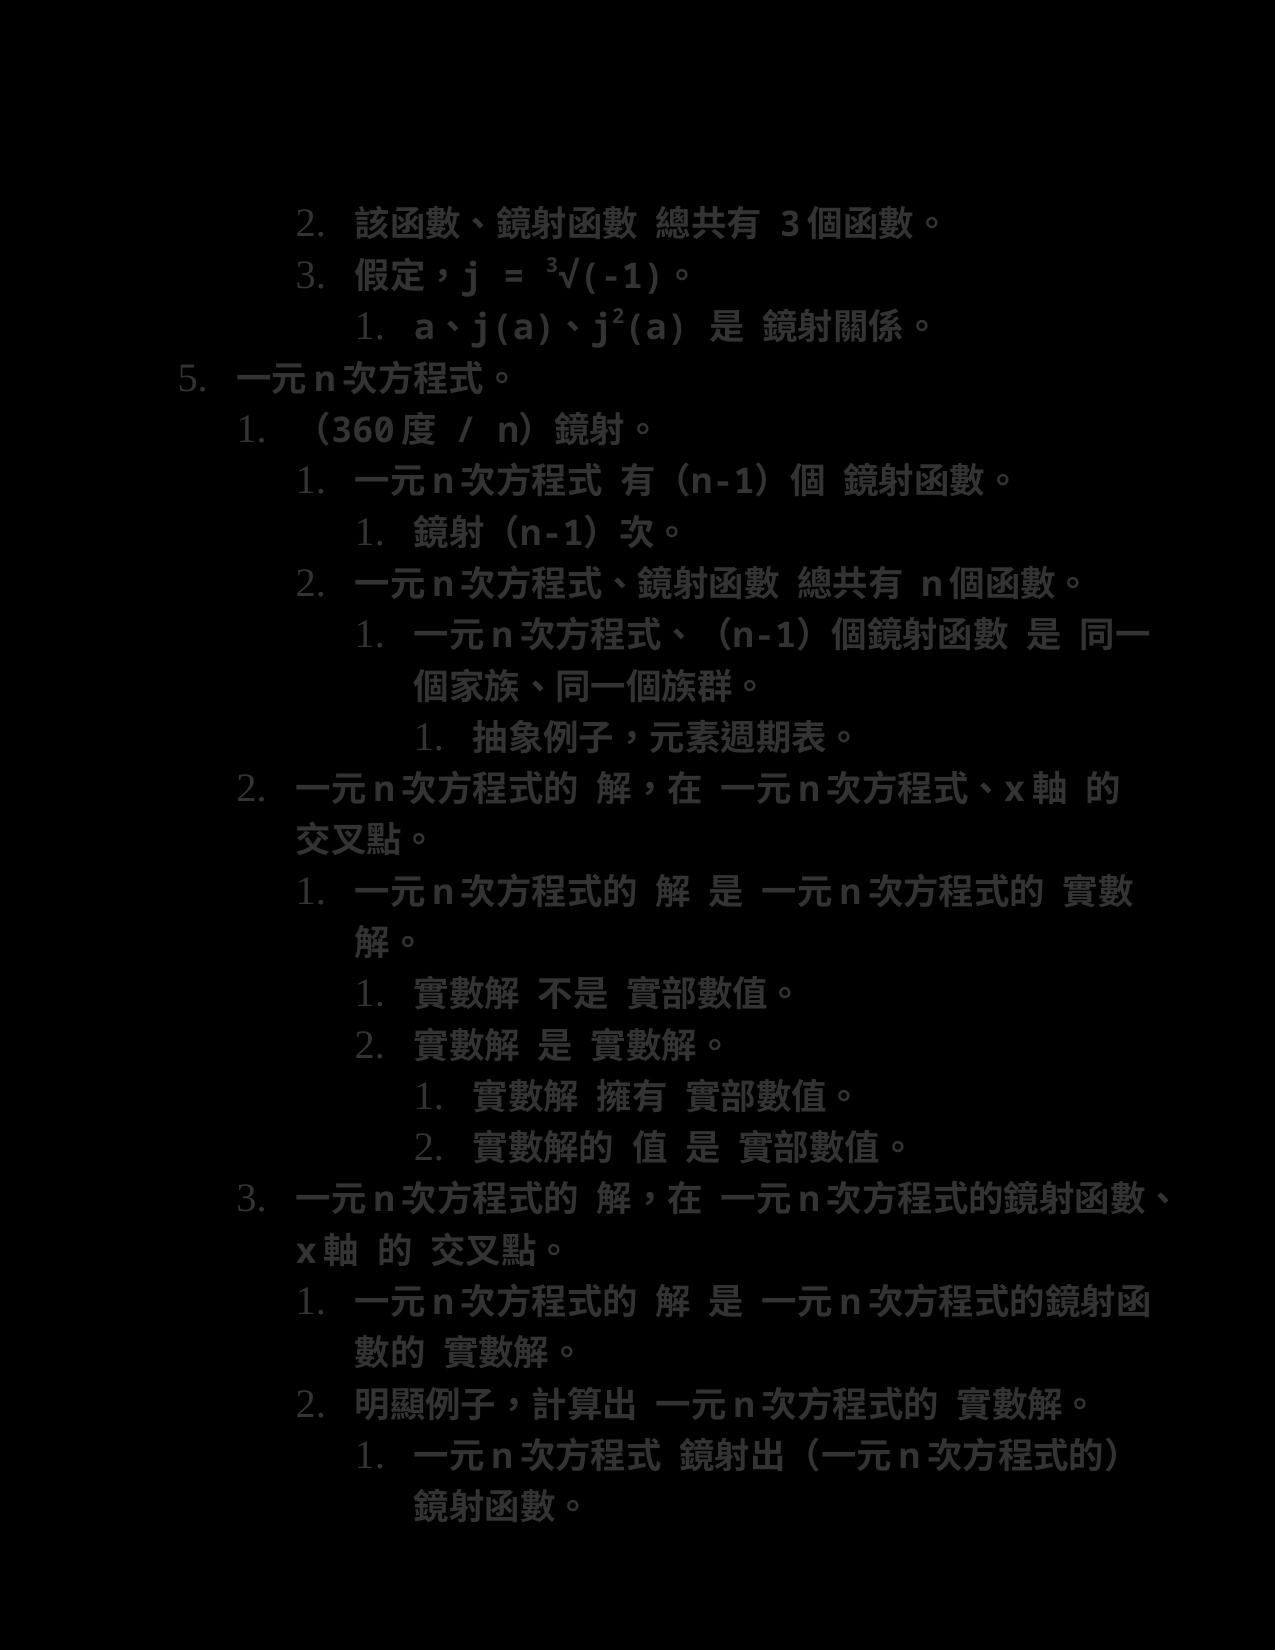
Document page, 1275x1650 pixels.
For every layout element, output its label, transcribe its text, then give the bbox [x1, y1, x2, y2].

list 一元n次方程式。 [177, 350, 1157, 401]
list 一元n次方程式、（n-1）個鏡射函數 是 同一個家族、同一個族群。 [354, 607, 1157, 709]
list 一元n次方程式的 解 是 一元n次方程式的 實數解。 [295, 863, 1157, 966]
list 一元n次方程式 鏡射出（一元n次方程式的）鏡射函數。 [354, 1427, 1157, 1530]
list （360度 / n）鏡射。 [236, 401, 1157, 453]
list 一元n次方程式的 解，在 一元n次方程式、x軸 的 交叉點。 [236, 761, 1157, 863]
list 一元n次方程式 有（n-1）個 鏡射函數。 [295, 453, 1157, 504]
list 實數解 是 實數解。 [354, 1017, 1157, 1068]
list a、j(a)、j2(a) 是 鏡射關係。 [354, 298, 1157, 350]
list 實數解的 值 是 實部數值。 [413, 1119, 1157, 1171]
list 一元n次方程式的 解，在 一元n次方程式的鏡射函數、x軸 的 交叉點。 [236, 1171, 1157, 1273]
list 抽象例子，元素週期表。 [413, 709, 1157, 761]
list 鏡射（n-1）次。 [354, 504, 1157, 555]
list 實數解 擁有 實部數值。 [413, 1068, 1157, 1119]
list 一元n次方程式、鏡射函數 總共有 n個函數。 [295, 555, 1157, 607]
list 假定，j = 3√(-1)。 [295, 247, 1157, 298]
list 明顯例子，計算出 一元n次方程式的 實數解。 [295, 1376, 1157, 1427]
list 實數解 不是 實部數值。 [354, 966, 1157, 1017]
list 一元n次方程式的 解 是 一元n次方程式的鏡射函數的 實數解。 [295, 1273, 1157, 1376]
list 該函數、鏡射函數 總共有 3個函數。 [295, 196, 1157, 247]
